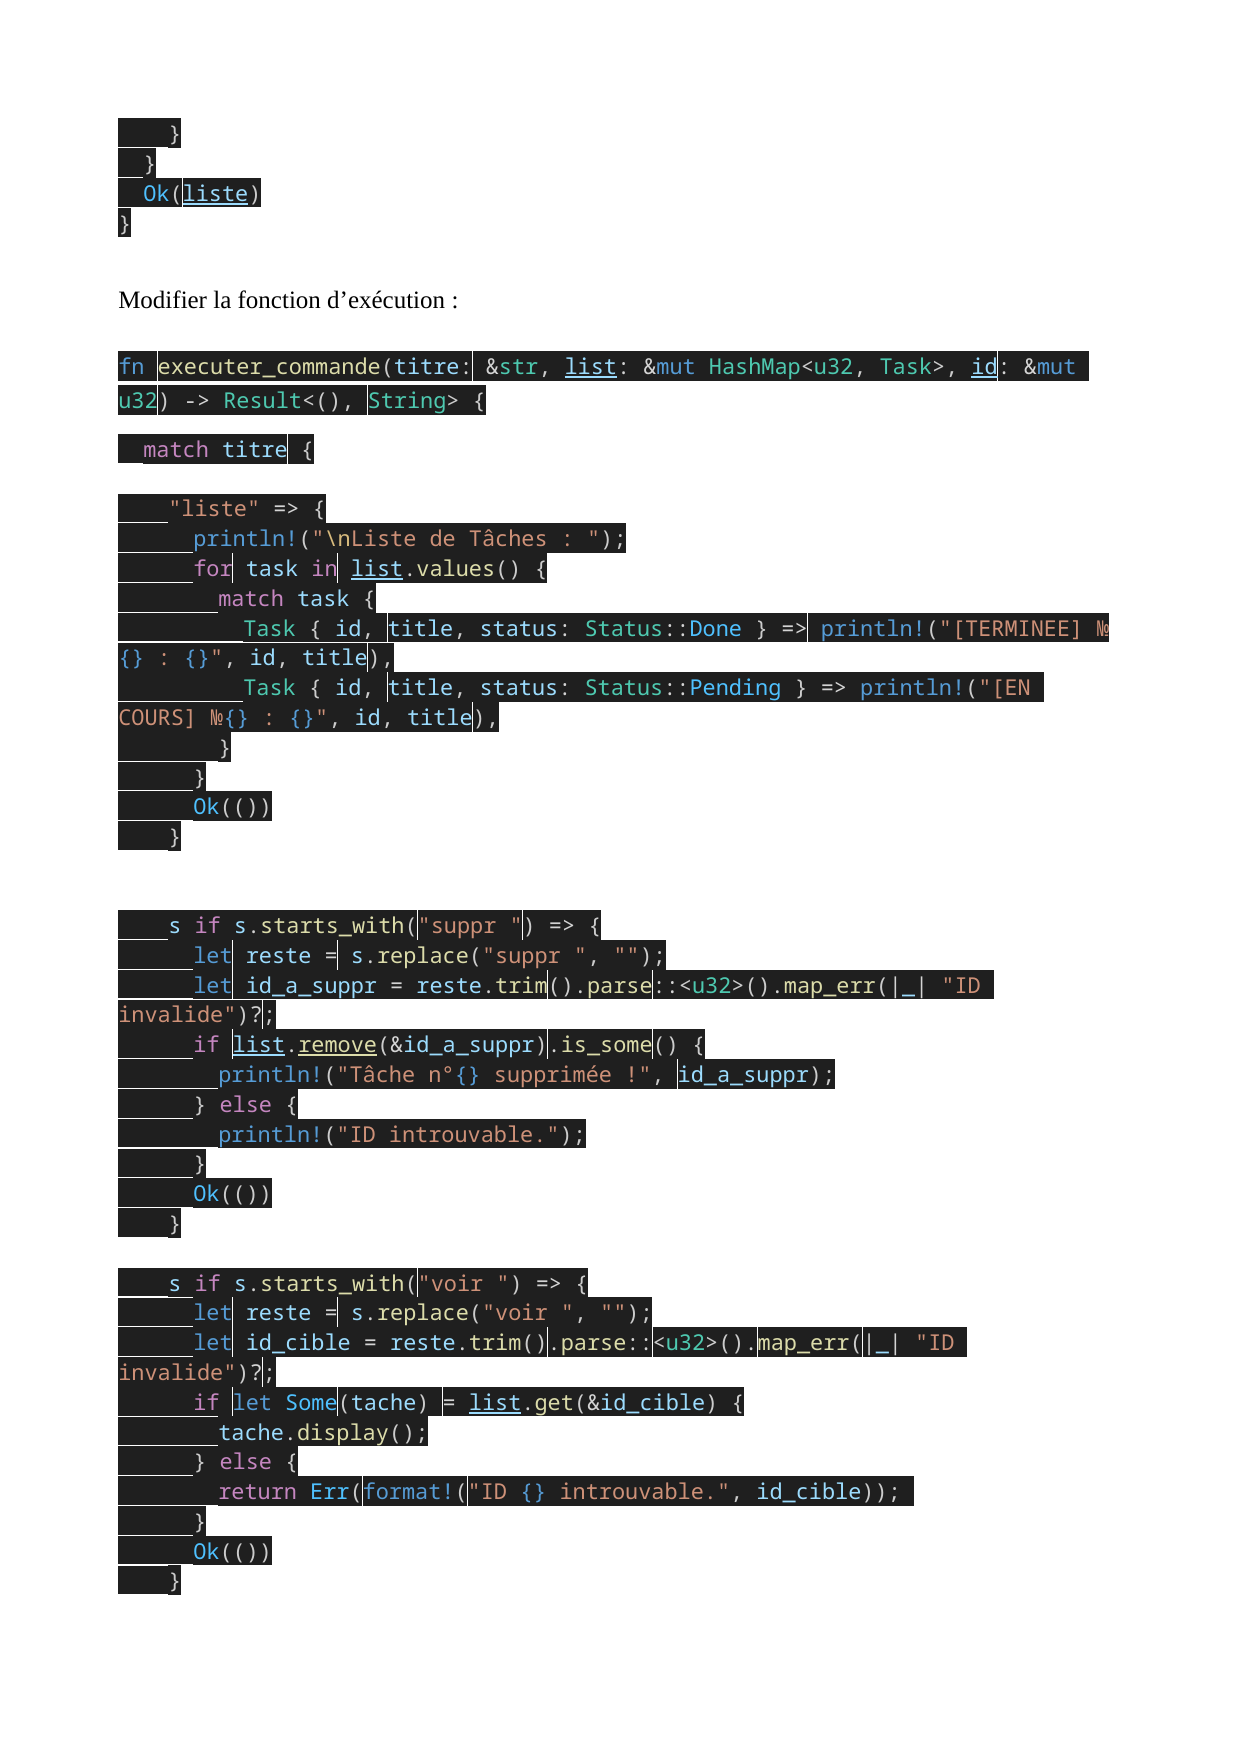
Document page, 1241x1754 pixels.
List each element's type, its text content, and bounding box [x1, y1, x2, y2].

text match task { [118, 583, 1122, 613]
text Modifier la fonction d’exécution : fn executer_commande(titre: &str, list: &mut HashMap<u32, Task>, id: &mut u32) -> Result<(), String> { [118, 285, 1122, 415]
text if let Some(tache) = list.get(&id_cible) { [118, 1387, 1122, 1416]
text println!("ID introuvable."); [118, 1119, 1122, 1148]
text } [118, 1565, 1122, 1595]
text let id_a_suppr = reste.trim().parse::<u32>().map_err(|_| "ID invalide")?; [118, 970, 1122, 1029]
text Task { id, title, status: Status::Done } => println!("[TERMINEE] №{} : {}", id, title), [118, 613, 1122, 672]
text } [118, 118, 1122, 148]
text let id_cible = reste.trim().parse::<u32>().map_err(|_| "ID invalide")?; [118, 1327, 1122, 1387]
text } else { [118, 1446, 1122, 1476]
text } [118, 821, 1122, 851]
text match titre { [118, 434, 1122, 464]
text if list.remove(&id_a_suppr).is_some() { [118, 1029, 1122, 1059]
text } [118, 732, 1122, 762]
text "liste" => { [118, 493, 1122, 523]
text let reste = s.replace("suppr ", ""); [118, 940, 1122, 970]
text s if s.starts_with("suppr ") => { [118, 910, 1122, 940]
text for task in list.values() { [118, 553, 1122, 583]
text } [118, 1506, 1122, 1536]
text Ok(()) [118, 1178, 1122, 1208]
text Ok(()) [118, 791, 1122, 821]
text } [118, 148, 1122, 178]
text s if s.starts_with("voir ") => { [118, 1267, 1122, 1297]
text Task { id, title, status: Status::Pending } => println!("[EN COURS] №{} : {}", id, title), [118, 672, 1122, 732]
text return Err(format!("ID {} introuvable.", id_cible)); [118, 1476, 1122, 1506]
text println!("Tâche n°{} supprimée !", id_a_suppr); [118, 1059, 1122, 1089]
text } else { [118, 1089, 1122, 1119]
text tache.display(); [118, 1416, 1122, 1446]
text } [118, 762, 1122, 791]
text println!("\nListe de Tâches : "); [118, 523, 1122, 553]
text Ok(liste) [118, 178, 1122, 207]
text } [118, 1148, 1122, 1178]
text } [118, 1208, 1122, 1238]
text let reste = s.replace("voir ", ""); [118, 1297, 1122, 1327]
text Ok(()) [118, 1536, 1122, 1565]
text } [118, 207, 1122, 237]
